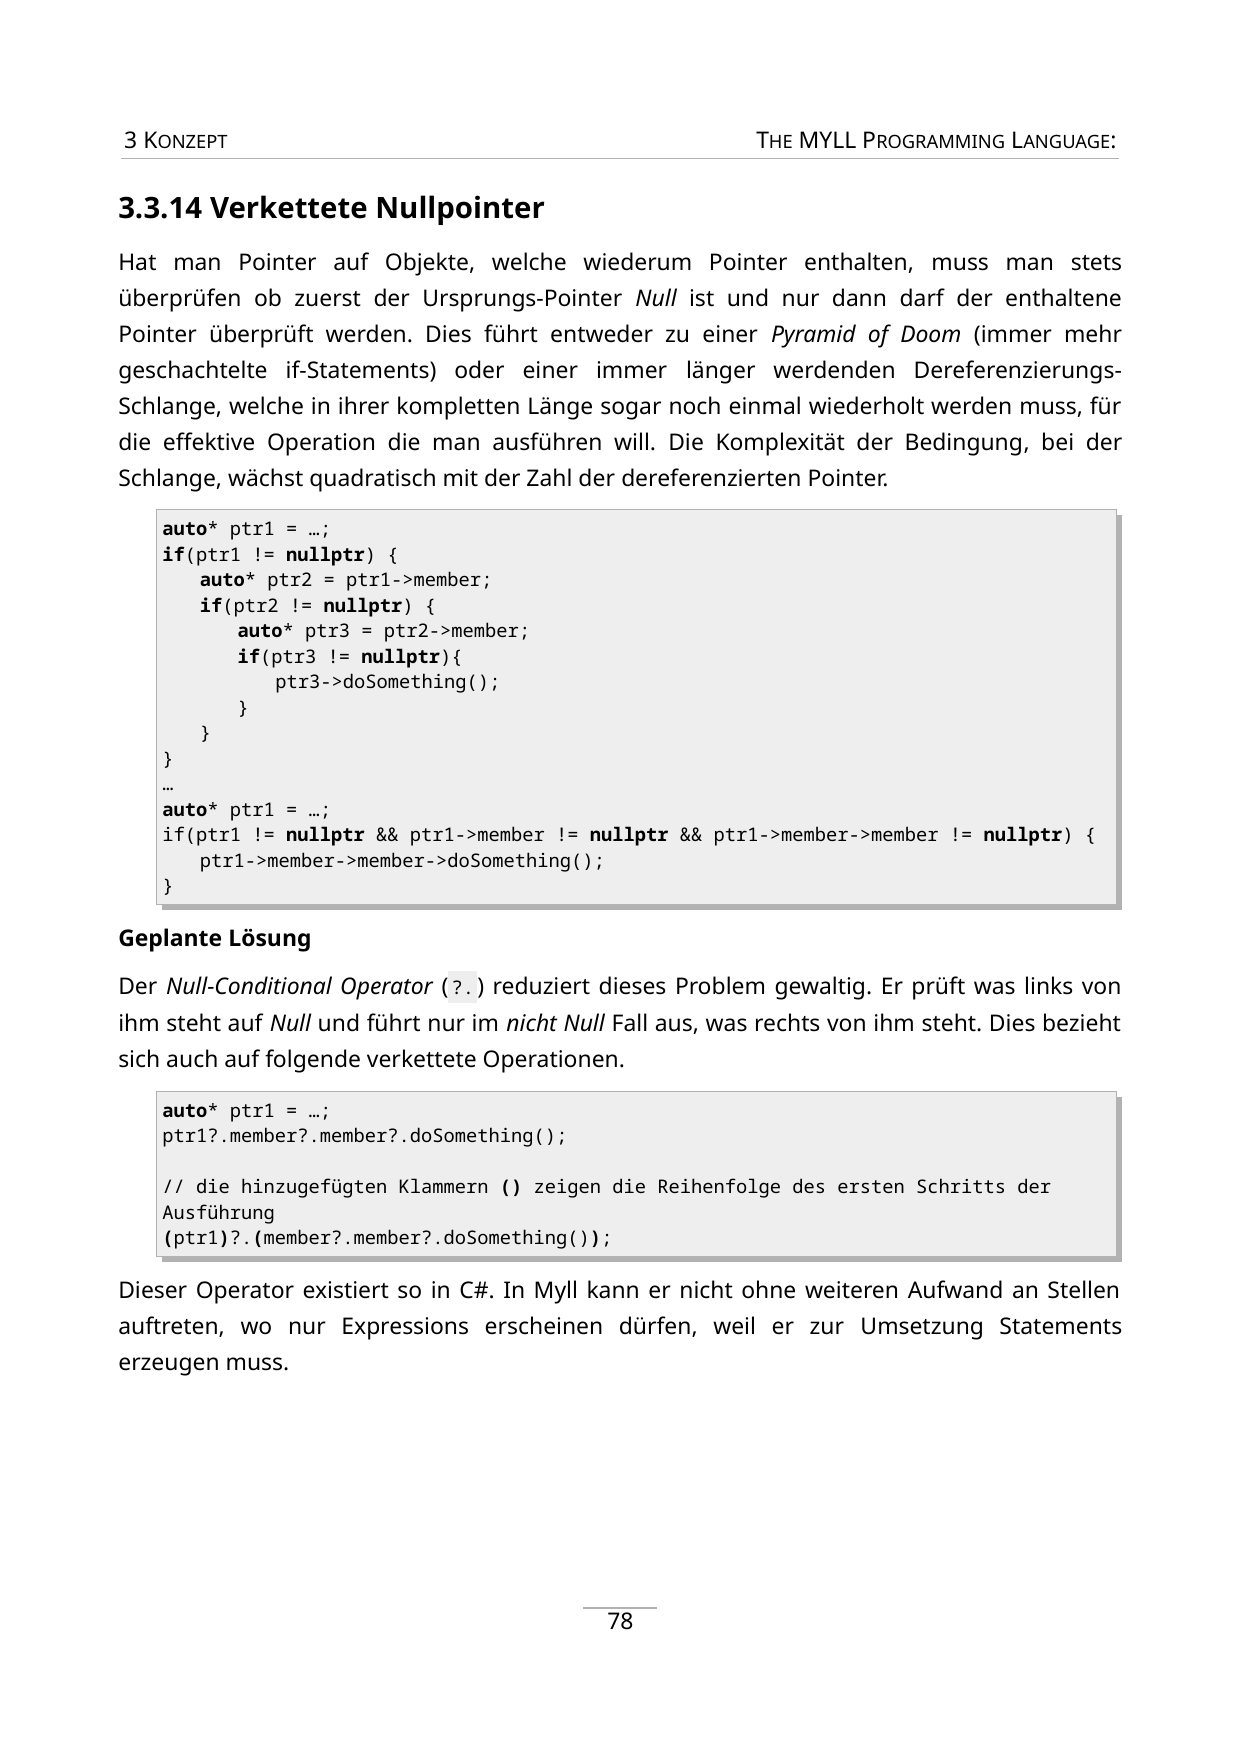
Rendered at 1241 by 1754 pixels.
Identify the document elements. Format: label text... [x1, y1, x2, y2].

text Hat man Pointer auf Objekte, welche wiederum Pointer enthalten, muss man stets überprüfen ob zuerst der Ursprungs-Pointer Null ist und nur dann darf der enthaltene Pointer überprüft werden. Dies führt entweder zu einer Pyramid of Doom (immer mehr geschachtelte if-Statements) oder einer immer länger werdenden Dereferenzierungs-Schlange, welche in ihrer kompletten Länge sogar noch einmal wiederholt werden muss, für die effektive Operation die man ausführen will. Die Komplexität der Bedingung, bei der Schlange, wächst quadratisch mit der Zahl der dereferenzierten Pointer. [118, 246, 1122, 493]
text auto* ptr1 = …; ptr1?.member?.member?.doSomething(); // die hinzugefügten Klammern () zeigen die Reihenfolge des ersten Schritts der Ausführung (ptr1)?.(member?.member?.doSomething()); [157, 1092, 1116, 1256]
text auto* ptr1 = …; if(ptr1 != nullptr) { auto* ptr2 = ptr1->member; if(ptr2 != nullptr) { auto* ptr3 = ptr2->member; if(ptr3 != nullptr){ ptr3->doSomething(); } } } … auto* ptr1 = …; if(ptr1 != nullptr && ptr1->member != nullptr && ptr1->member->member != nullptr) { ptr1->member->member->doSomething(); } [157, 510, 1116, 904]
subtitle Verkettete Nullpointer [118, 187, 1122, 227]
text Dieser Operator existiert so in C#. In Myll kann er nicht ohne weiteren Aufwand an Stellen auftreten, wo nur Expressions erscheinen dürfen, weil er zur Umsetzung Statements erzeugen muss. [118, 1274, 1122, 1377]
text Geplante Lösung [118, 922, 1122, 953]
text Der Null-Conditional Operator (?.) reduziert dieses Problem gewaltig. Er prüft was links von ihm steht auf Null und führt nur im nicht Null Fall aus, was rechts von ihm steht. Dies bezieht sich auch auf folgende verkettete Operationen. [118, 969, 1122, 1074]
